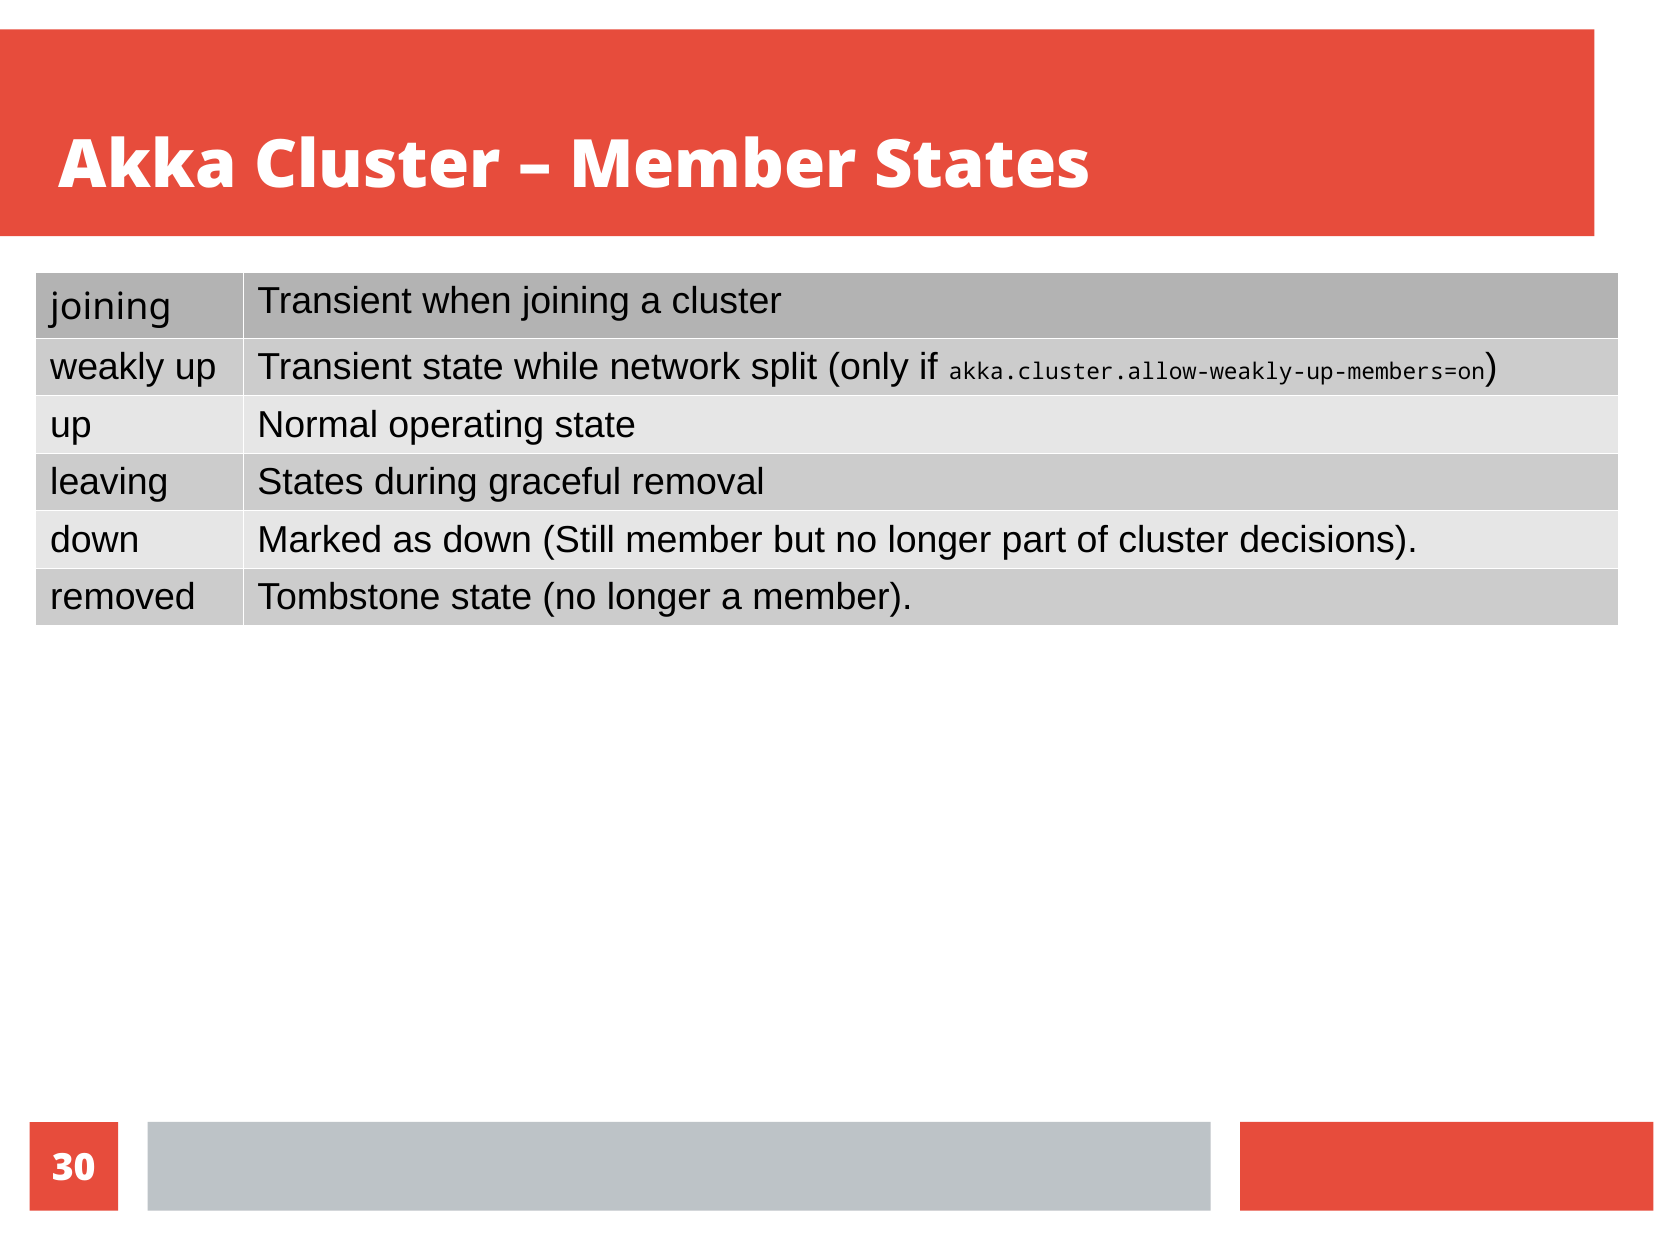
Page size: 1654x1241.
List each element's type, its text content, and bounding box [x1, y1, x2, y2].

table_header Transient when joining a cluster [244, 273, 1618, 338]
table_cell Marked as down (Still member but no longer part of cluster decisions). [244, 511, 1618, 568]
table_cell Normal operating state [244, 396, 1618, 453]
table_cell up [36, 396, 243, 453]
table_cell down [36, 511, 243, 568]
table_cell removed [36, 569, 243, 625]
table_cell leaving [36, 454, 243, 510]
table_cell States during graceful removal [244, 454, 1618, 510]
table_cell Transient state while network split (only if akka.cluster.allow-weakly-up-members=on) [244, 339, 1618, 395]
table_header joining [36, 273, 243, 338]
title Akka Cluster – Member States [59, 59, 1595, 207]
table_cell Tombstone state (no longer a member). [244, 569, 1618, 625]
table_cell weakly up [36, 339, 243, 395]
